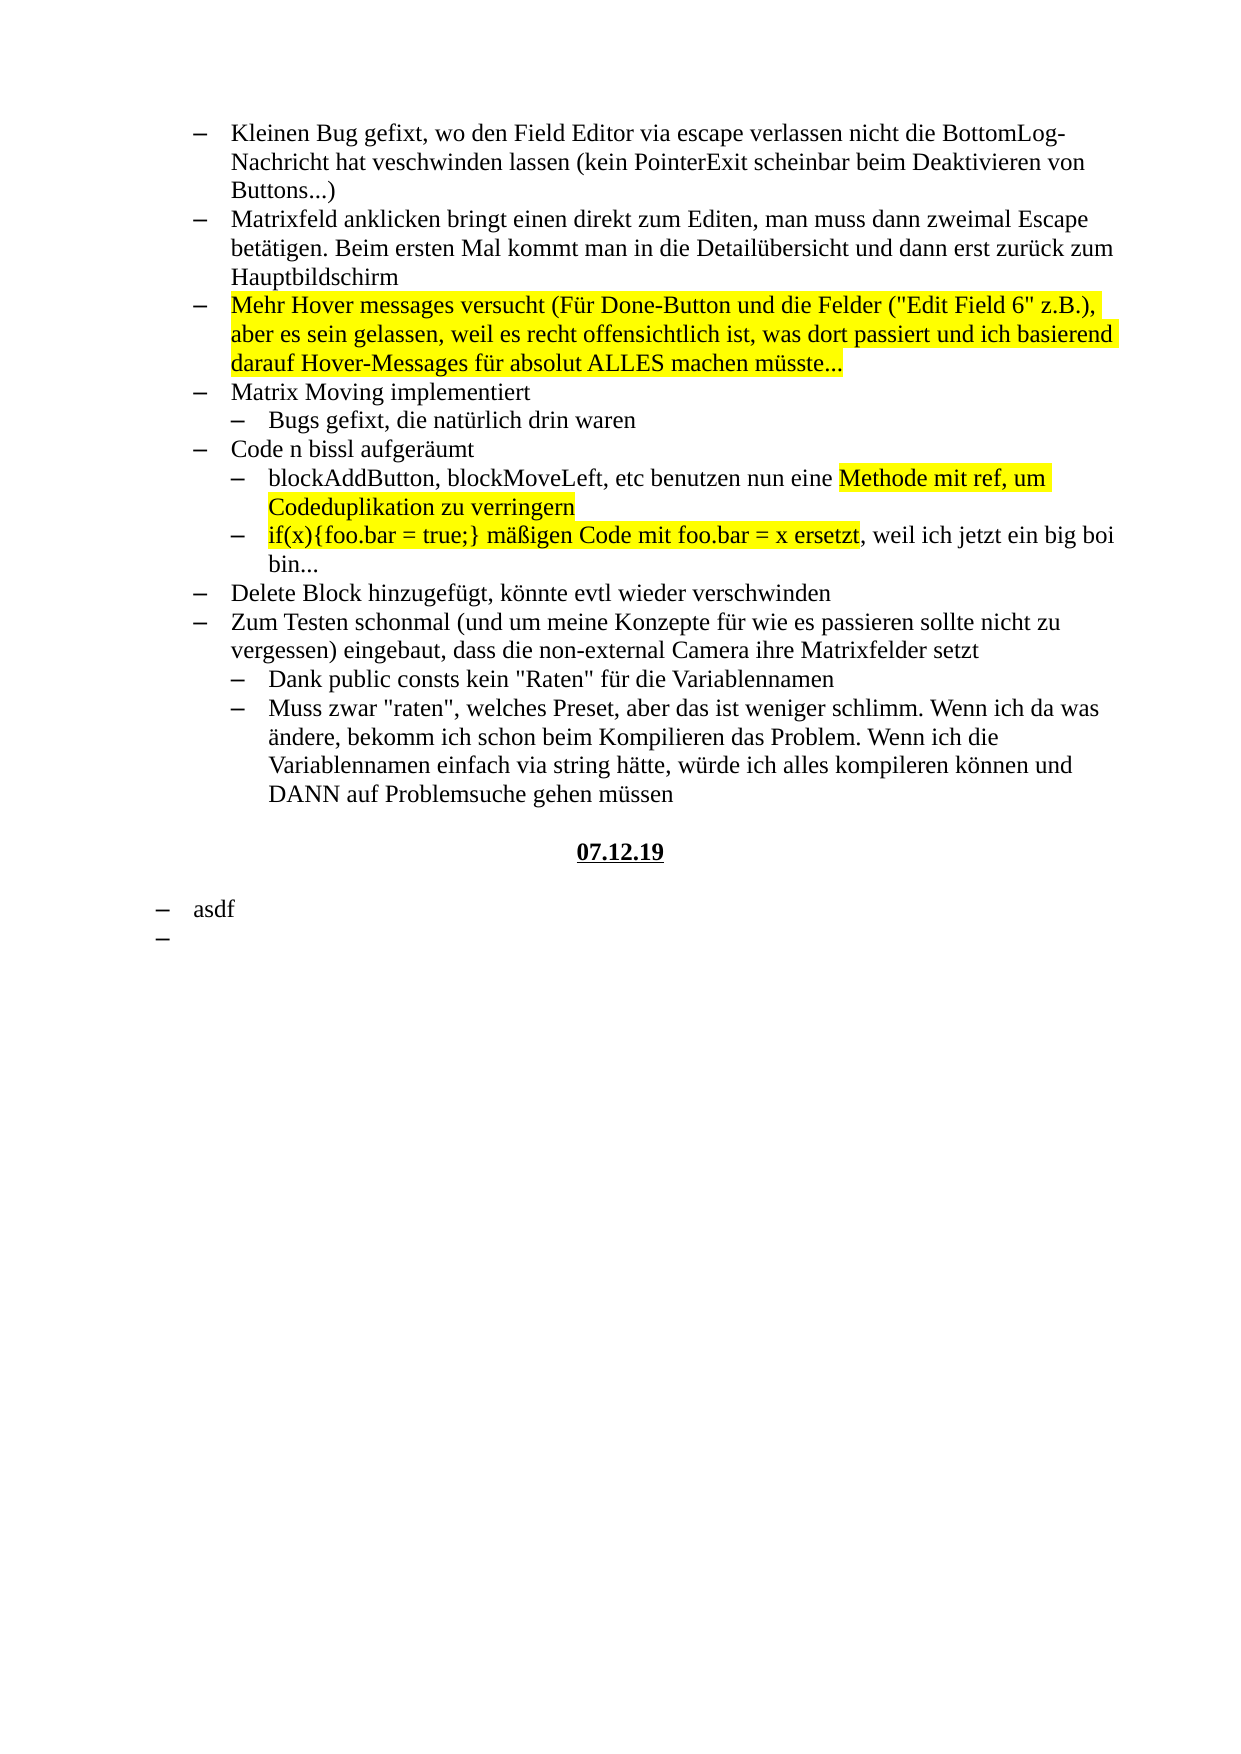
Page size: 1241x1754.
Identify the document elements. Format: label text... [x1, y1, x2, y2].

list Code n bissl aufgeräumt [193, 434, 1122, 463]
list Muss zwar "raten", welches Preset, aber das ist weniger schlimm. Wenn ich da was ändere, bekomm ich schon beim Kompilieren das Problem. Wenn ich die Variablennamen einfach via string hätte, würde ich alles kompileren können und DANN auf Problemsuche gehen müssen [231, 693, 1122, 808]
list Mehr Hover messages versucht (Für Done-Button und die Felder ("Edit Field 6" z.B.), aber es sein gelassen, weil es recht offensichtlich ist, was dort passiert und ich basierend darauf Hover-Messages für absolut ALLES machen müsste... [193, 291, 1122, 377]
list blockAddButton, blockMoveLeft, etc benutzen nun eine Methode mit ref, um Codeduplikation zu verringern [231, 463, 1122, 521]
list if(x){foo.bar = true;} mäßigen Code mit foo.bar = x ersetzt, weil ich jetzt ein big boi bin... [231, 521, 1122, 578]
text 07.12.19 [118, 837, 1122, 866]
list Matrix Moving implementiert [193, 377, 1122, 406]
list Delete Block hinzugefügt, könnte evtl wieder verschwinden [193, 578, 1122, 607]
list Kleinen Bug gefixt, wo den Field Editor via escape verlassen nicht die BottomLog-Nachricht hat veschwinden lassen (kein PointerExit scheinbar beim Deaktivieren von Buttons...) [193, 118, 1122, 204]
list Bugs gefixt, die natürlich drin waren [231, 406, 1122, 434]
list Matrixfeld anklicken bringt einen direkt zum Editen, man muss dann zweimal Escape betätigen. Beim ersten Mal kommt man in die Detailübersicht und dann erst zurück zum Hauptbildschirm [193, 204, 1122, 291]
list Zum Testen schonmal (und um meine Konzepte für wie es passieren sollte nicht zu vergessen) eingebaut, dass die non-external Camera ihre Matrixfelder setzt [193, 607, 1122, 664]
list asdf [156, 894, 1122, 923]
list Dank public consts kein "Raten" für die Variablennamen [231, 664, 1122, 693]
